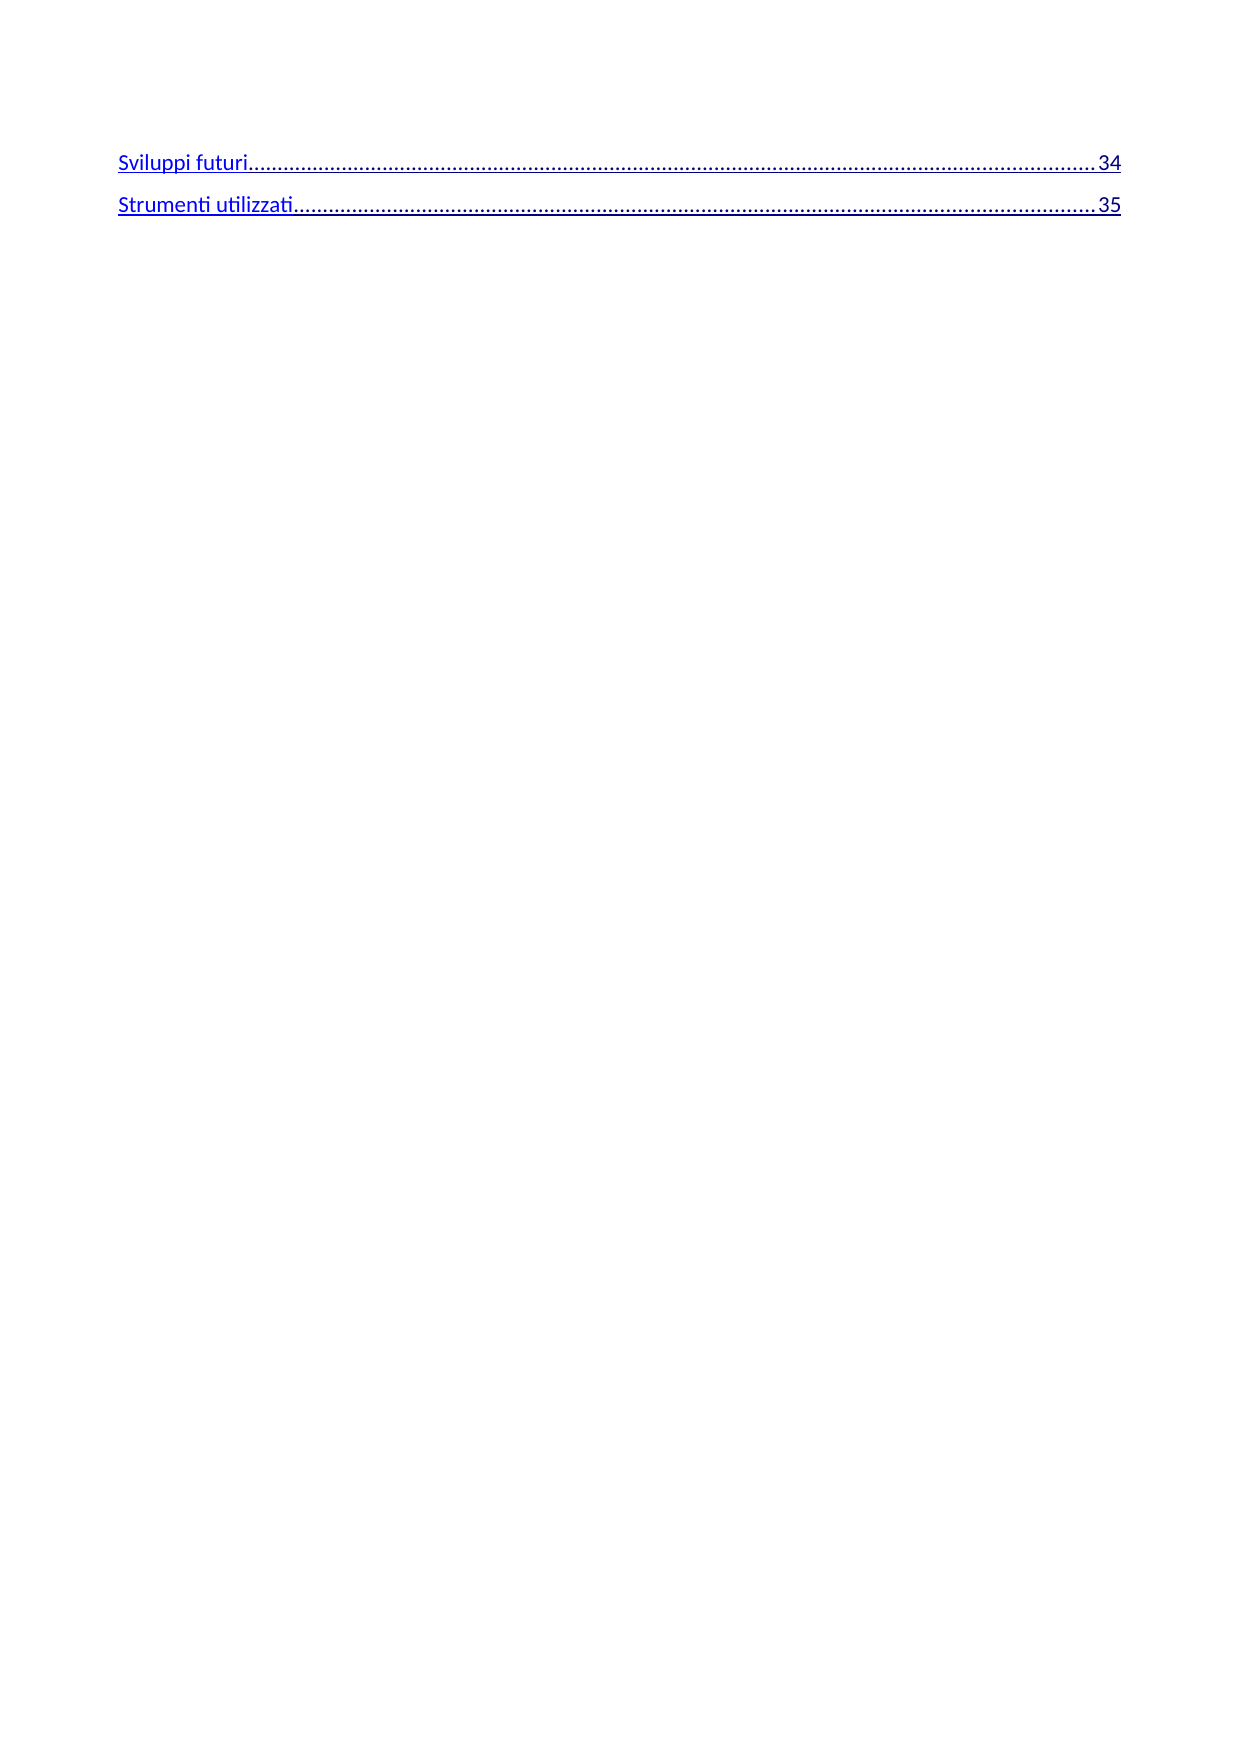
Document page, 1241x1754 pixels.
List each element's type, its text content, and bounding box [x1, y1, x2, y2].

text Sviluppi futuri 34 [118, 148, 1122, 176]
text Strumenti utilizzati 35 [118, 190, 1122, 218]
